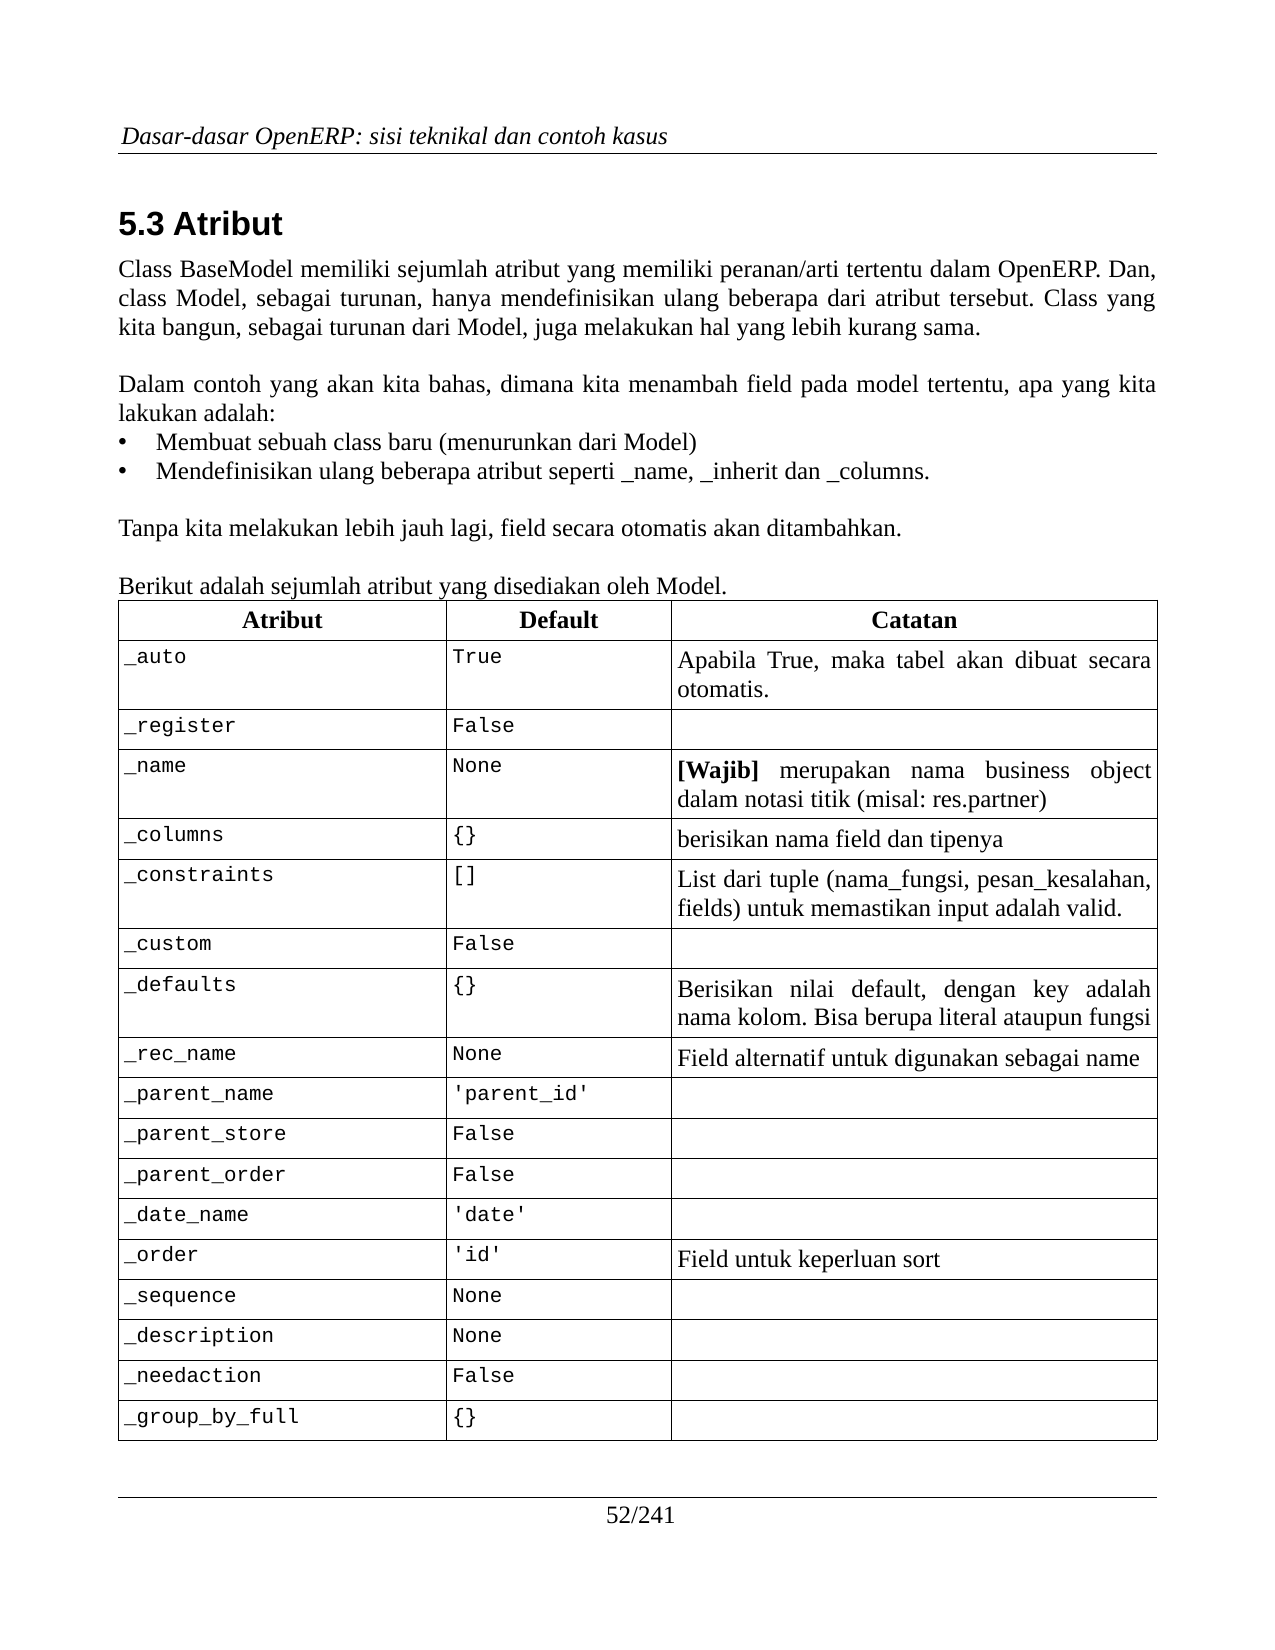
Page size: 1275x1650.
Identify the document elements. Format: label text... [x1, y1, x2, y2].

table_cell Apabila True, maka tabel akan dibuat secara otomatis. [672, 641, 1157, 709]
table_cell _register [119, 710, 446, 749]
table_cell {} [447, 1401, 671, 1440]
table_cell _columns [119, 819, 446, 858]
table_cell _parent_name [119, 1078, 446, 1118]
table_cell [672, 1320, 1157, 1359]
table_cell [672, 1159, 1157, 1198]
table_cell berisikan nama field dan tipenya [672, 819, 1157, 858]
table_cell [672, 1078, 1157, 1118]
table_cell False [447, 1159, 671, 1198]
table_cell _parent_order [119, 1159, 446, 1198]
table_cell _custom [119, 929, 446, 968]
table_cell [672, 1119, 1157, 1158]
table_cell _description [119, 1320, 446, 1359]
table_cell None [447, 1038, 671, 1077]
table_cell [672, 1361, 1157, 1400]
text Tanpa kita melakukan lebih jauh lagi, field secara otomatis akan ditambahkan. [118, 513, 1157, 542]
list Mendefinisikan ulang beberapa atribut seperti _name, _inherit dan _columns. [118, 456, 1157, 484]
table_cell _date_name [119, 1199, 446, 1238]
table_cell [672, 1280, 1157, 1319]
table_cell 'parent_id' [447, 1078, 671, 1118]
table_cell True [447, 641, 671, 709]
table_cell _constraints [119, 860, 446, 928]
table_cell [672, 929, 1157, 968]
table_cell False [447, 710, 671, 749]
table_cell False [447, 929, 671, 968]
table_header Default [447, 601, 671, 640]
text Berikut adalah sejumlah atribut yang disediakan oleh Model. [118, 571, 1157, 599]
table_cell [] [447, 860, 671, 928]
table_cell None [447, 750, 671, 818]
text Class BaseModel memiliki sejumlah atribut yang memiliki peranan/arti tertentu dalam OpenERP. Dan, class Model, sebagai turunan, hanya mendefinisikan ulang beberapa dari atribut tersebut. Class yang kita bangun, sebagai turunan dari Model, juga melakukan hal yang lebih kurang sama. [118, 254, 1157, 341]
table_cell {} [447, 969, 671, 1037]
table_cell _rec_name [119, 1038, 446, 1077]
table_cell List dari tuple (nama_fungsi, pesan_kesalahan, fields) untuk memastikan input adalah valid. [672, 860, 1157, 928]
table_cell {} [447, 819, 671, 858]
table_cell _group_by_full [119, 1401, 446, 1440]
table_cell 'id' [447, 1240, 671, 1279]
table_cell _order [119, 1240, 446, 1279]
table_cell Berisikan nilai default, dengan key adalah nama kolom. Bisa berupa literal ataupun fungsi [672, 969, 1157, 1037]
table_cell 'date' [447, 1199, 671, 1238]
table_header Atribut [119, 601, 446, 640]
table_cell [672, 710, 1157, 749]
table_cell None [447, 1280, 671, 1319]
table_cell _auto [119, 641, 446, 709]
table_cell [Wajib] merupakan nama business object dalam notasi titik (misal: res.partner) [672, 750, 1157, 818]
table_cell _sequence [119, 1280, 446, 1319]
table_cell Field alternatif untuk digunakan sebagai name [672, 1038, 1157, 1077]
table_cell False [447, 1119, 671, 1158]
table_cell _defaults [119, 969, 446, 1037]
text Dalam contoh yang akan kita bahas, dimana kita menambah field pada model tertentu, apa yang kita lakukan adalah: [118, 369, 1157, 427]
table_cell None [447, 1320, 671, 1359]
table_cell [672, 1401, 1157, 1440]
table_cell False [447, 1361, 671, 1400]
table_cell _needaction [119, 1361, 446, 1400]
table_cell [672, 1199, 1157, 1238]
table_cell _parent_store [119, 1119, 446, 1158]
table_cell _name [119, 750, 446, 818]
table_header Catatan [672, 601, 1157, 640]
list Membuat sebuah class baru (menurunkan dari Model) [118, 427, 1157, 456]
subtitle 5.3 Atribut [118, 203, 1157, 242]
table_cell Field untuk keperluan sort [672, 1240, 1157, 1279]
